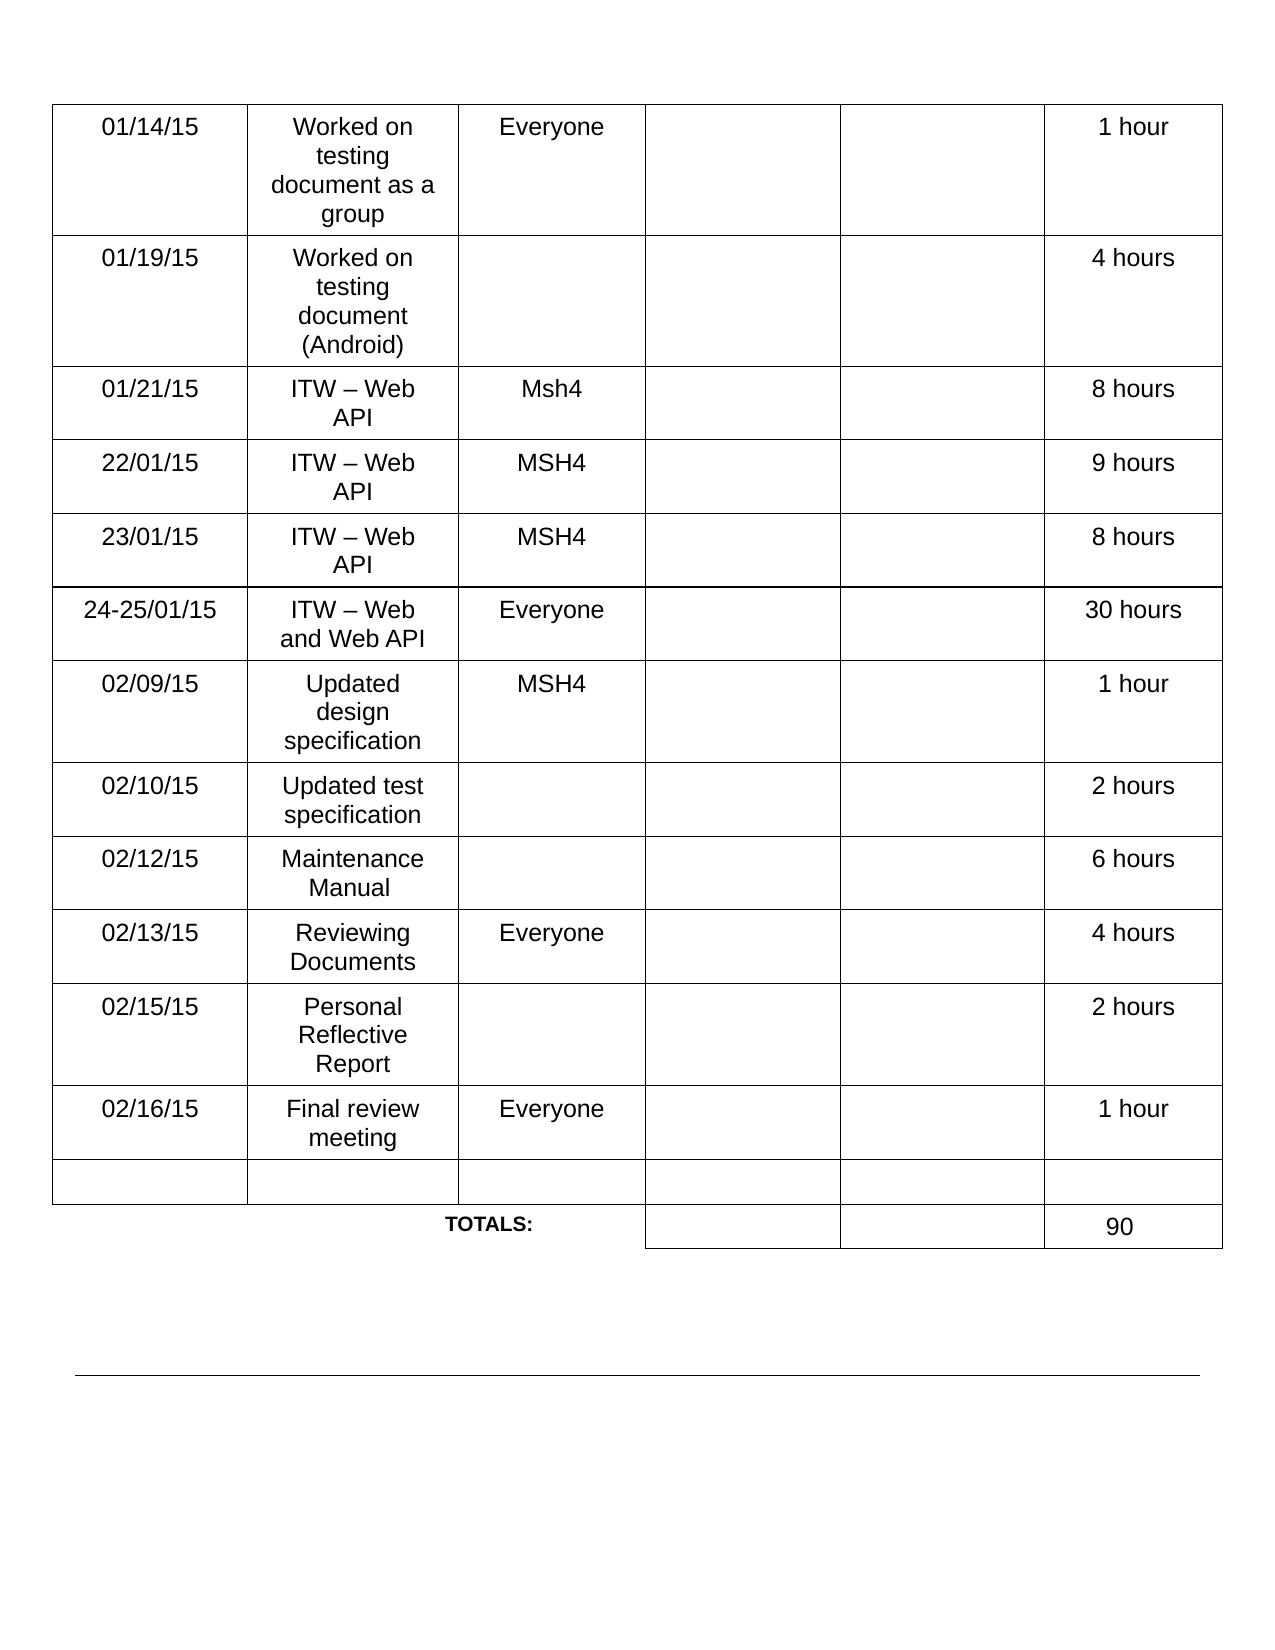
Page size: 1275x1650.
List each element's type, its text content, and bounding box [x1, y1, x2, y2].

table_cell Personal Reflective Report [248, 984, 458, 1085]
table_cell Final review meeting [248, 1086, 458, 1159]
table_cell 4 hours [1045, 910, 1222, 983]
table_cell 22/01/15 [53, 440, 247, 513]
table_cell TOTALS: [327, 1205, 645, 1248]
table_cell [646, 661, 840, 762]
table_cell [53, 1205, 247, 1248]
table_cell Everyone [459, 105, 645, 235]
table_cell 12/02/15 [53, 837, 247, 909]
table_cell 1 hour [1045, 661, 1222, 762]
table_cell [646, 1086, 840, 1159]
table_cell [248, 1160, 458, 1203]
table_cell [646, 588, 840, 660]
table_cell Msh4 [459, 367, 645, 439]
table_cell 09/02/15 [53, 661, 247, 762]
table_cell Updated design specification [248, 661, 458, 762]
table_cell 2 hours [1045, 984, 1222, 1085]
table_cell [841, 837, 1044, 909]
table_cell 1 hour [1045, 1086, 1222, 1159]
table_cell ITW – Web API [248, 514, 458, 586]
table_cell MSH4 [459, 661, 645, 762]
table_cell 90 [1045, 1205, 1222, 1248]
table_cell [646, 984, 840, 1085]
table_cell [646, 514, 840, 586]
table_cell [646, 1205, 840, 1248]
table_cell [841, 588, 1044, 660]
table_cell Everyone [459, 588, 645, 660]
table_cell 19/01/15 [53, 236, 247, 366]
table_cell ITW – Web API [248, 367, 458, 439]
table_cell Reviewing Documents [248, 910, 458, 983]
table_cell [646, 910, 840, 983]
table_cell [841, 661, 1044, 762]
table_cell 9 hours [1045, 440, 1222, 513]
table_cell [459, 1160, 645, 1203]
table_cell 4 hours [1045, 236, 1222, 366]
table_cell MSH4 [459, 514, 645, 586]
table_cell 24-25/01/15 [53, 588, 247, 660]
table_cell [646, 236, 840, 366]
table_cell [841, 763, 1044, 836]
table_cell 6 hours [1045, 837, 1222, 909]
table_cell [646, 367, 840, 439]
table_cell [841, 367, 1044, 439]
table_cell 13/02/15 [53, 910, 247, 983]
table_cell [459, 984, 645, 1085]
table_cell 8 hours [1045, 367, 1222, 439]
table_cell [646, 837, 840, 909]
table_cell [841, 105, 1044, 235]
table_cell 21/01/15 [53, 367, 247, 439]
table_cell Everyone [459, 910, 645, 983]
table_cell 15/02/15 [53, 984, 247, 1085]
table_cell [841, 984, 1044, 1085]
table_cell MSH4 [459, 440, 645, 513]
table_cell [841, 514, 1044, 586]
table_cell 2 hours [1045, 763, 1222, 836]
table_cell 30 hours [1045, 588, 1222, 660]
table_cell ITW – Web API [248, 440, 458, 513]
table_cell [646, 440, 840, 513]
table_cell 10/02/15 [53, 763, 247, 836]
table_cell Worked on testing document (Android) [248, 236, 458, 366]
table_cell Everyone [459, 1086, 645, 1159]
table_cell [646, 1160, 840, 1203]
table_cell [646, 105, 840, 235]
table_cell [841, 1205, 1044, 1248]
table_cell 23/01/15 [53, 514, 247, 586]
table_cell [459, 763, 645, 836]
table_cell [841, 910, 1044, 983]
table_cell [53, 1160, 247, 1203]
table_cell [841, 236, 1044, 366]
table_cell 8 hours [1045, 514, 1222, 586]
table_cell [1045, 1160, 1222, 1203]
table_cell Maintenance Manual [248, 837, 458, 909]
table_cell [459, 837, 645, 909]
table_cell ITW – Web and Web API [248, 588, 458, 660]
table_cell 16/02/15 [53, 1086, 247, 1159]
table_cell 1 hour [1045, 105, 1222, 235]
table_cell Updated test specification [248, 763, 458, 836]
table_cell [459, 236, 645, 366]
table_cell [841, 440, 1044, 513]
table_cell [248, 1205, 327, 1248]
table_cell [646, 763, 840, 836]
table_cell 14/01/15 [53, 105, 247, 235]
table_cell Worked on testing document as a group [248, 105, 458, 235]
table_cell [841, 1160, 1044, 1203]
table_cell [841, 1086, 1044, 1159]
